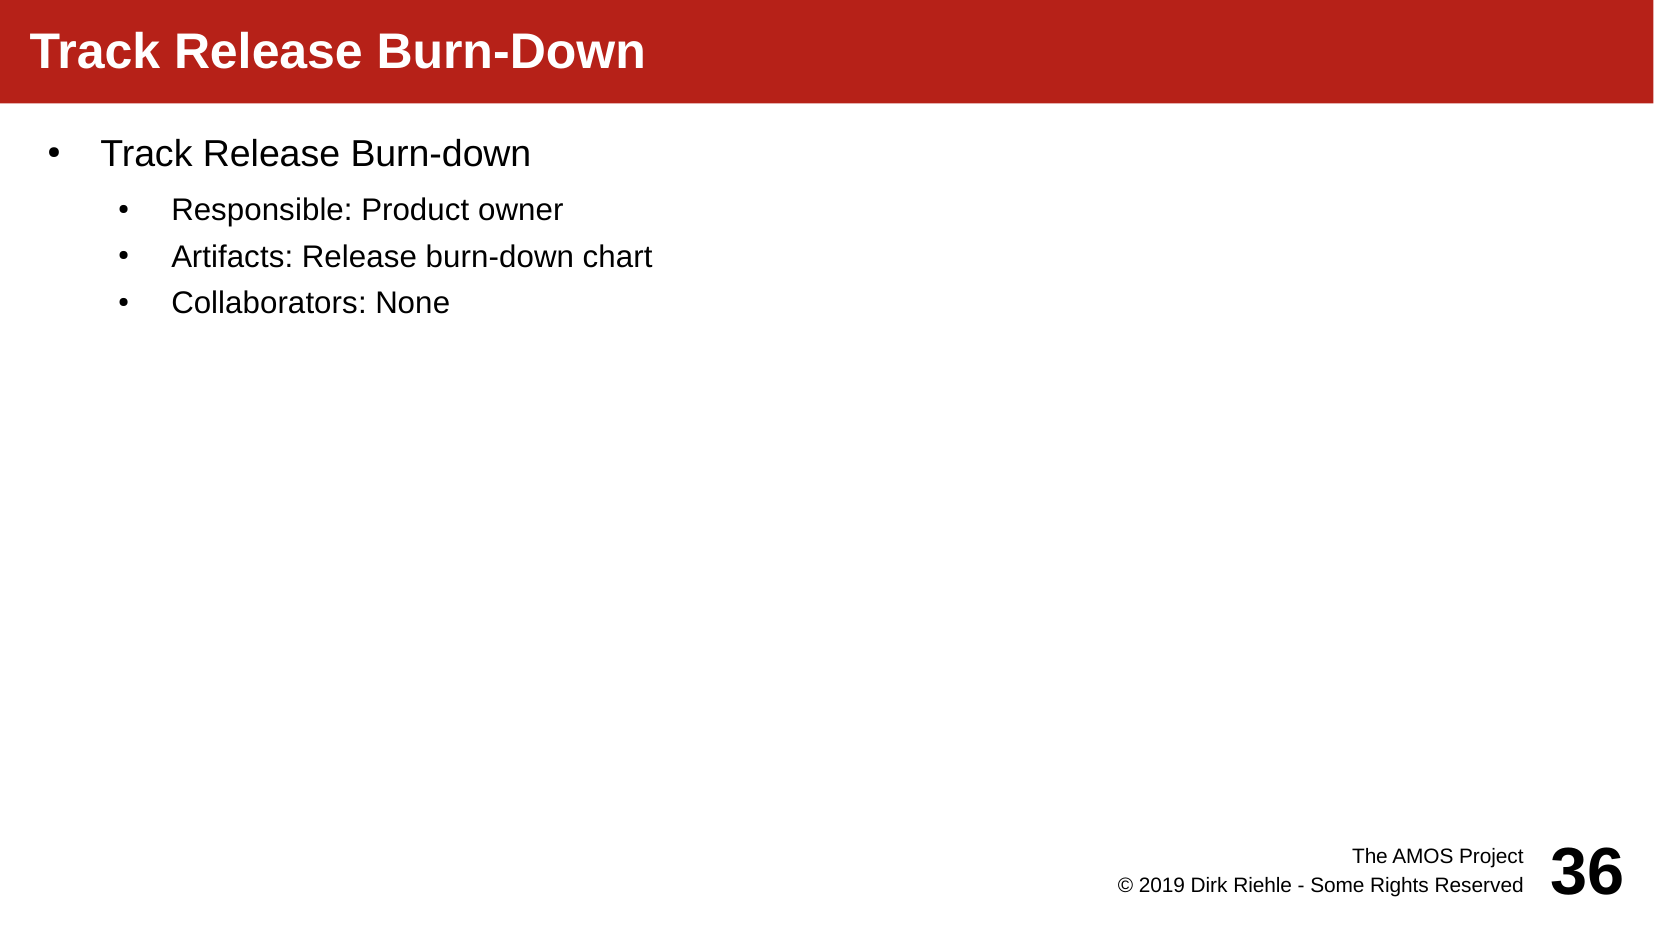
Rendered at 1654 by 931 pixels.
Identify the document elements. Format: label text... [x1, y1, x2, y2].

list Track Release Burn-down Responsible: Product owner Artifacts: Release burn-down chart Collaborators: None [29, 132, 1625, 798]
title Track Release Burn-Down [0, 0, 1654, 104]
